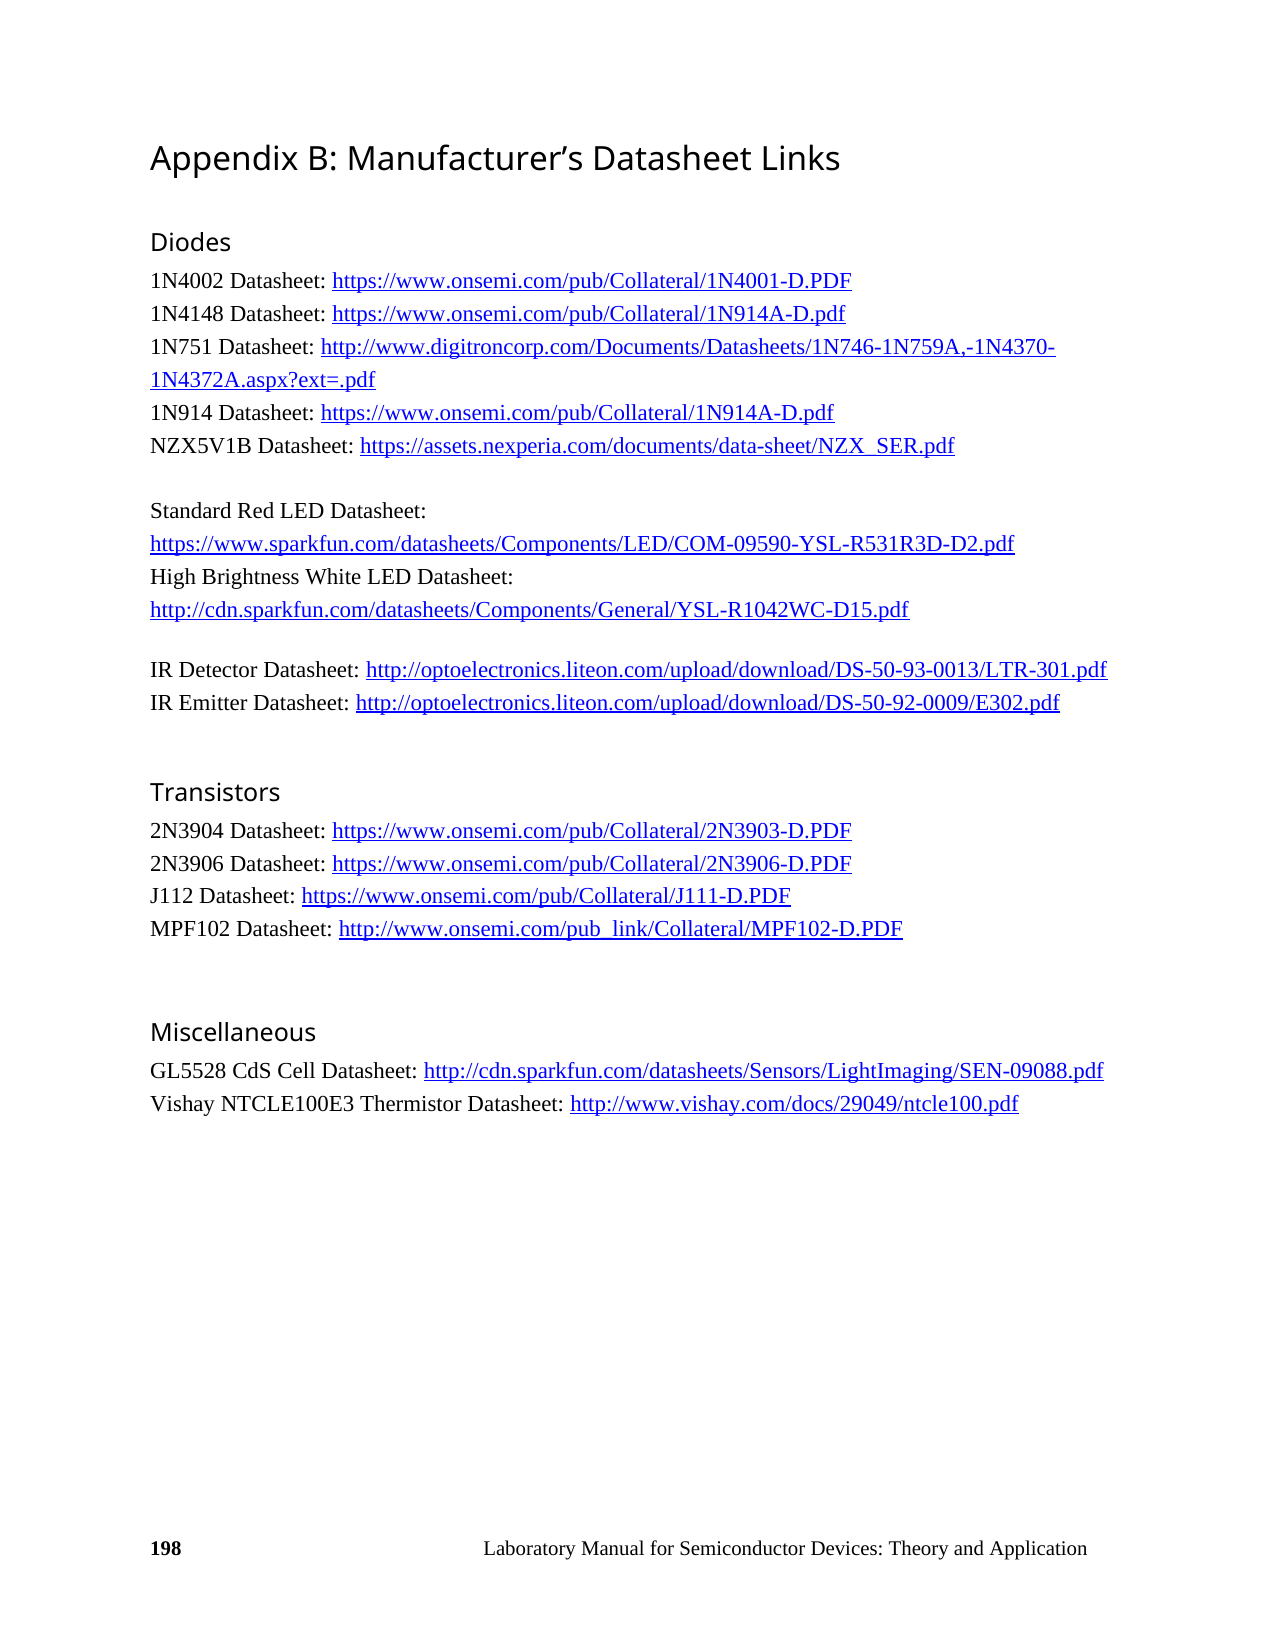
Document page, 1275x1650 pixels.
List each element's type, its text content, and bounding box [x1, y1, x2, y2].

text MPF102 Datasheet: http://www.onsemi.com/pub_link/Collateral/MPF102-D.PDF [150, 915, 1125, 942]
text J112 Datasheet: https://www.onsemi.com/pub/Collateral/J111-D.PDF [150, 882, 1125, 909]
text High Brightness White LED Datasheet: [150, 563, 1125, 590]
text Miscellaneous [150, 1014, 1125, 1048]
text IR Detector Datasheet: http://optoelectronics.liteon.com/upload/download/DS-50-93-0013/LTR-301.pdf [150, 656, 1125, 682]
text 1N914 Datasheet: https://www.onsemi.com/pub/Collateral/1N914A-D.pdf [150, 399, 1125, 425]
text Vishay NTCLE100E3 Thermistor Datasheet: http://www.vishay.com/docs/29049/ntcle100.pdf [150, 1089, 1125, 1116]
text 2N3906 Datasheet: https://www.onsemi.com/pub/Collateral/2N3906-D.PDF [150, 849, 1125, 876]
text NZX5V1B Datasheet: https://assets.nexperia.com/documents/data-sheet/NZX_SER.pdf [150, 432, 1125, 458]
text IR Emitter Datasheet: http://optoelectronics.liteon.com/upload/download/DS-50-92-0009/E302.pdf [150, 688, 1125, 715]
text GL5528 CdS Cell Datasheet: http://cdn.sparkfun.com/datasheets/Sensors/LightImaging/SEN-09088.pdf [150, 1057, 1125, 1083]
text 1N4148 Datasheet: https://www.onsemi.com/pub/Collateral/1N914A-D.pdf [150, 300, 1125, 326]
text Appendix B: Manufacturer’s Datasheet Links [150, 135, 1125, 180]
text Transistors [150, 774, 1125, 808]
text 1N751 Datasheet: http://www.digitroncorp.com/Documents/Datasheets/1N746-1N759A,-1N4370-1N4372A.aspx?ext=.pdf [150, 333, 1125, 392]
text Diodes [150, 225, 1125, 259]
text 2N3904 Datasheet: https://www.onsemi.com/pub/Collateral/2N3903-D.PDF [150, 817, 1125, 843]
text http://cdn.sparkfun.com/datasheets/Components/General/YSL-R1042WC-D15.pdf [150, 596, 1125, 623]
text 1N4002 Datasheet: https://www.onsemi.com/pub/Collateral/1N4001-D.PDF [150, 267, 1125, 293]
text https://www.sparkfun.com/datasheets/Components/LED/COM-09590-YSL-R531R3D-D2.pdf [150, 531, 1125, 557]
text Standard Red LED Datasheet: [150, 498, 1125, 524]
